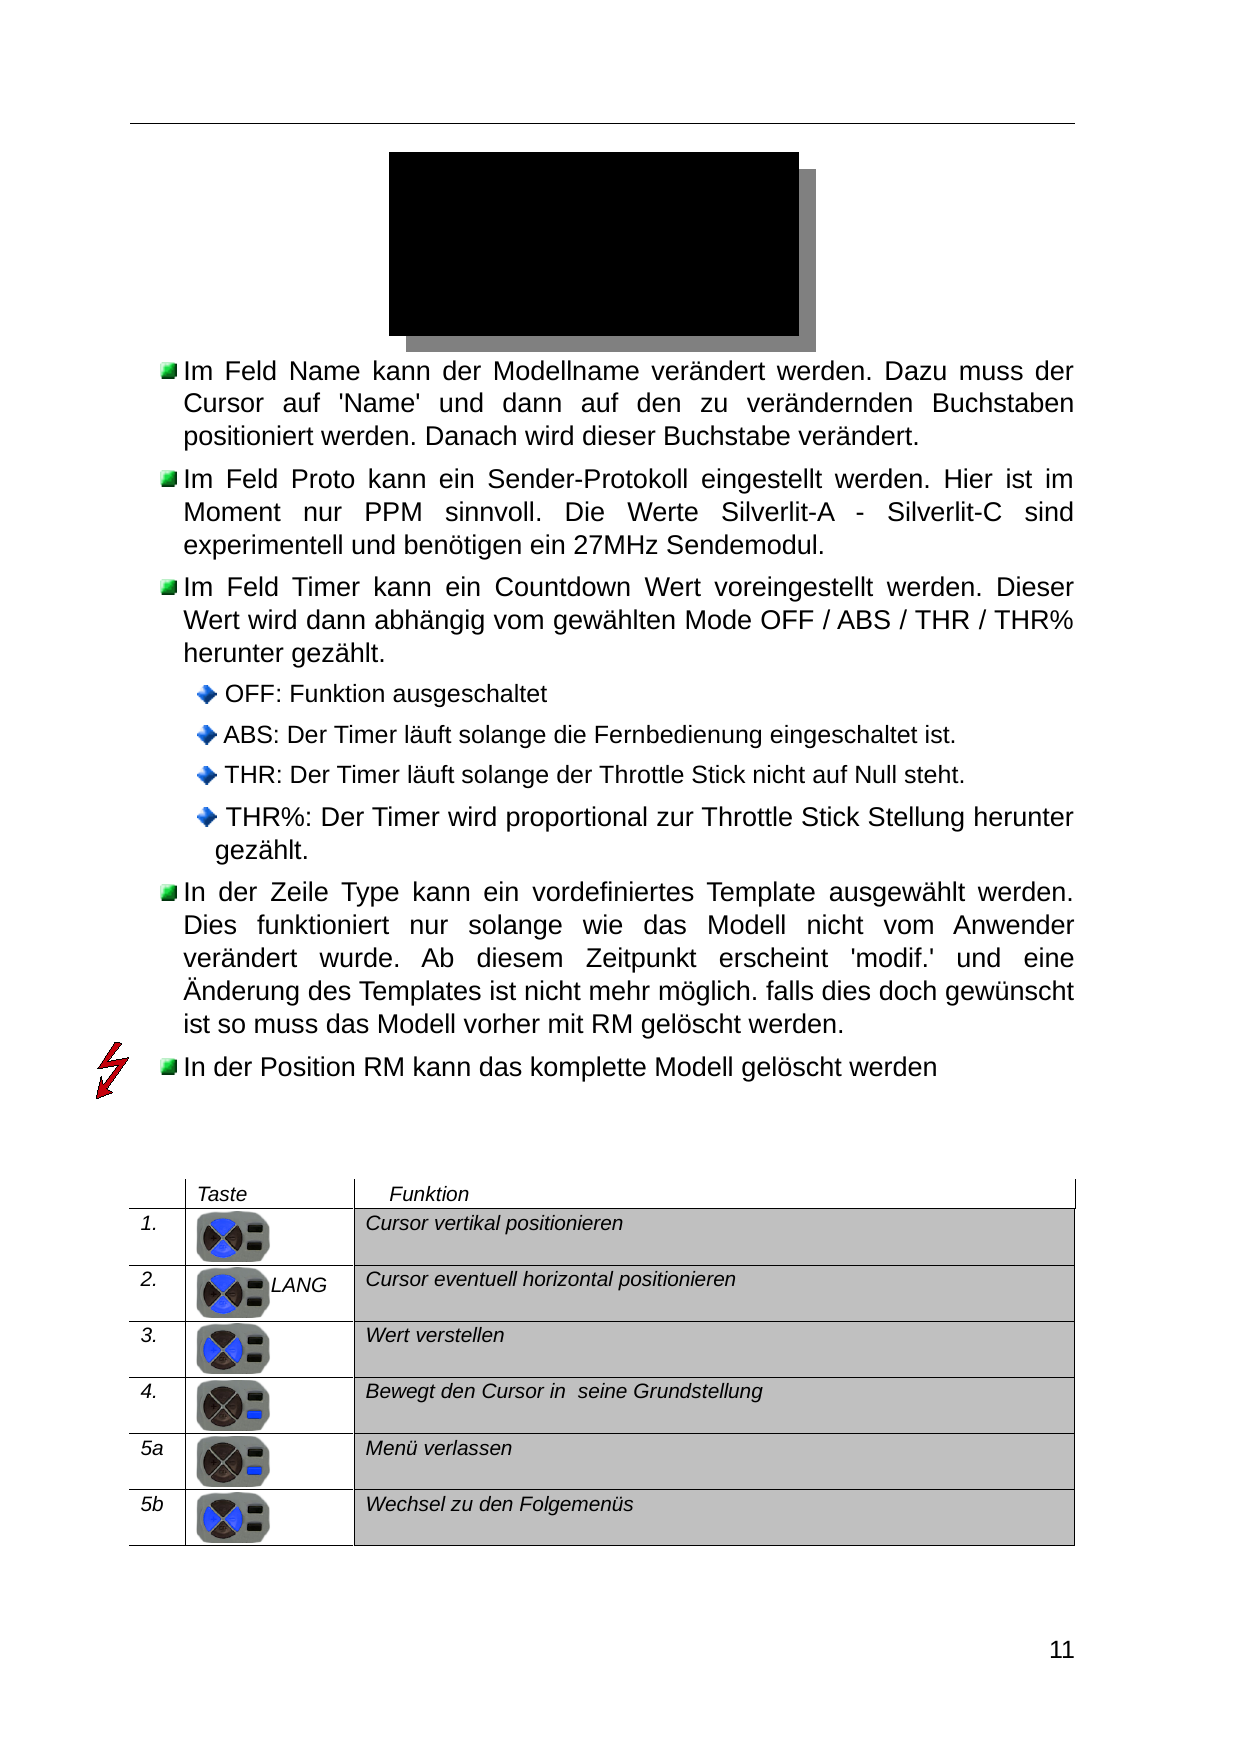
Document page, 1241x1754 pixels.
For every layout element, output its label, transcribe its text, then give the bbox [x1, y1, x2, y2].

picture [160, 470, 177, 487]
picture [160, 579, 177, 595]
table_cell 4. [129, 1378, 185, 1433]
picture [196, 1492, 271, 1543]
table_cell Wechsel zu den Folgemenüs [355, 1490, 1074, 1545]
picture [196, 1436, 271, 1487]
list THR: Der Timer läuft solange der Throttle Stick nicht auf Null steht. [167, 761, 1075, 789]
table_cell Cursor vertikal positionieren [355, 1209, 1074, 1265]
table_cell [186, 1322, 353, 1377]
picture [160, 884, 177, 901]
picture [197, 807, 217, 827]
picture [196, 1211, 271, 1262]
picture [196, 1380, 271, 1431]
list Im Feld Proto kann ein Sender-Protokoll eingestellt werden. Hier ist im Moment nur PPM sinnvoll. Die Werte Silverlit-A - Silverlit-C sind experimentell und benötigen ein 27MHz Sendemodul. [130, 464, 1075, 559]
table_header [129, 1179, 185, 1208]
table_cell [186, 1378, 353, 1433]
table_cell Wert verstellen [355, 1322, 1074, 1377]
table_cell [186, 1434, 353, 1489]
picture [196, 1323, 271, 1374]
list In der Zeile Type kann ein vordefiniertes Template ausgewählt werden. Dies funktioniert nur solange wie das Modell nicht vom Anwender verändert wurde. Ab diesem Zeitpunkt erscheint 'modif.' und eine Änderung des Templates ist nicht mehr möglich. falls dies doch gewünscht ist so muss das Modell vorher mit RM gelöscht werden. [130, 877, 1075, 1039]
list Im Feld Name kann der Modellname verändert werden. Dazu muss der Cursor auf 'Name' und dann auf den zu verändernden Buchstaben positioniert werden. Danach wird dieser Buchstabe verändert. [130, 152, 1075, 451]
table_header Taste [186, 1179, 353, 1208]
list OFF: Funktion ausgeschaltet [167, 680, 1075, 708]
picture [160, 1058, 177, 1075]
table_header Funktion [355, 1179, 1075, 1208]
list THR%: Der Timer wird proportional zur Throttle Stick Stellung herunter gezählt. [167, 802, 1075, 865]
table_cell LANG [186, 1266, 353, 1321]
picture [197, 685, 217, 704]
picture [196, 1267, 271, 1318]
picture [197, 766, 217, 785]
table_cell [186, 1490, 353, 1545]
table_cell 2. [129, 1266, 185, 1321]
table_cell Menü verlassen [355, 1434, 1074, 1489]
table_cell 5b [129, 1490, 185, 1545]
list Im Feld Timer kann ein Countdown Wert voreingestellt werden. Dieser Wert wird dann abhängig vom gewählten Mode OFF / ABS / THR / THR% herunter gezählt. [130, 572, 1075, 668]
picture [197, 725, 217, 745]
table_cell Cursor eventuell horizontal positionieren [355, 1266, 1074, 1321]
picture [160, 362, 177, 379]
table_cell 3. [129, 1322, 185, 1377]
table_cell Bewegt den Cursor in seine Grundstellung [355, 1378, 1074, 1433]
table_cell [186, 1209, 353, 1265]
list In der Position RM kann das komplette Modell gelöscht werden [130, 1052, 1075, 1082]
list ABS: Der Timer läuft solange die Fernbedienung eingeschaltet ist. [167, 721, 1075, 749]
table_cell 1. [129, 1209, 185, 1265]
table_cell 5a [129, 1434, 185, 1489]
